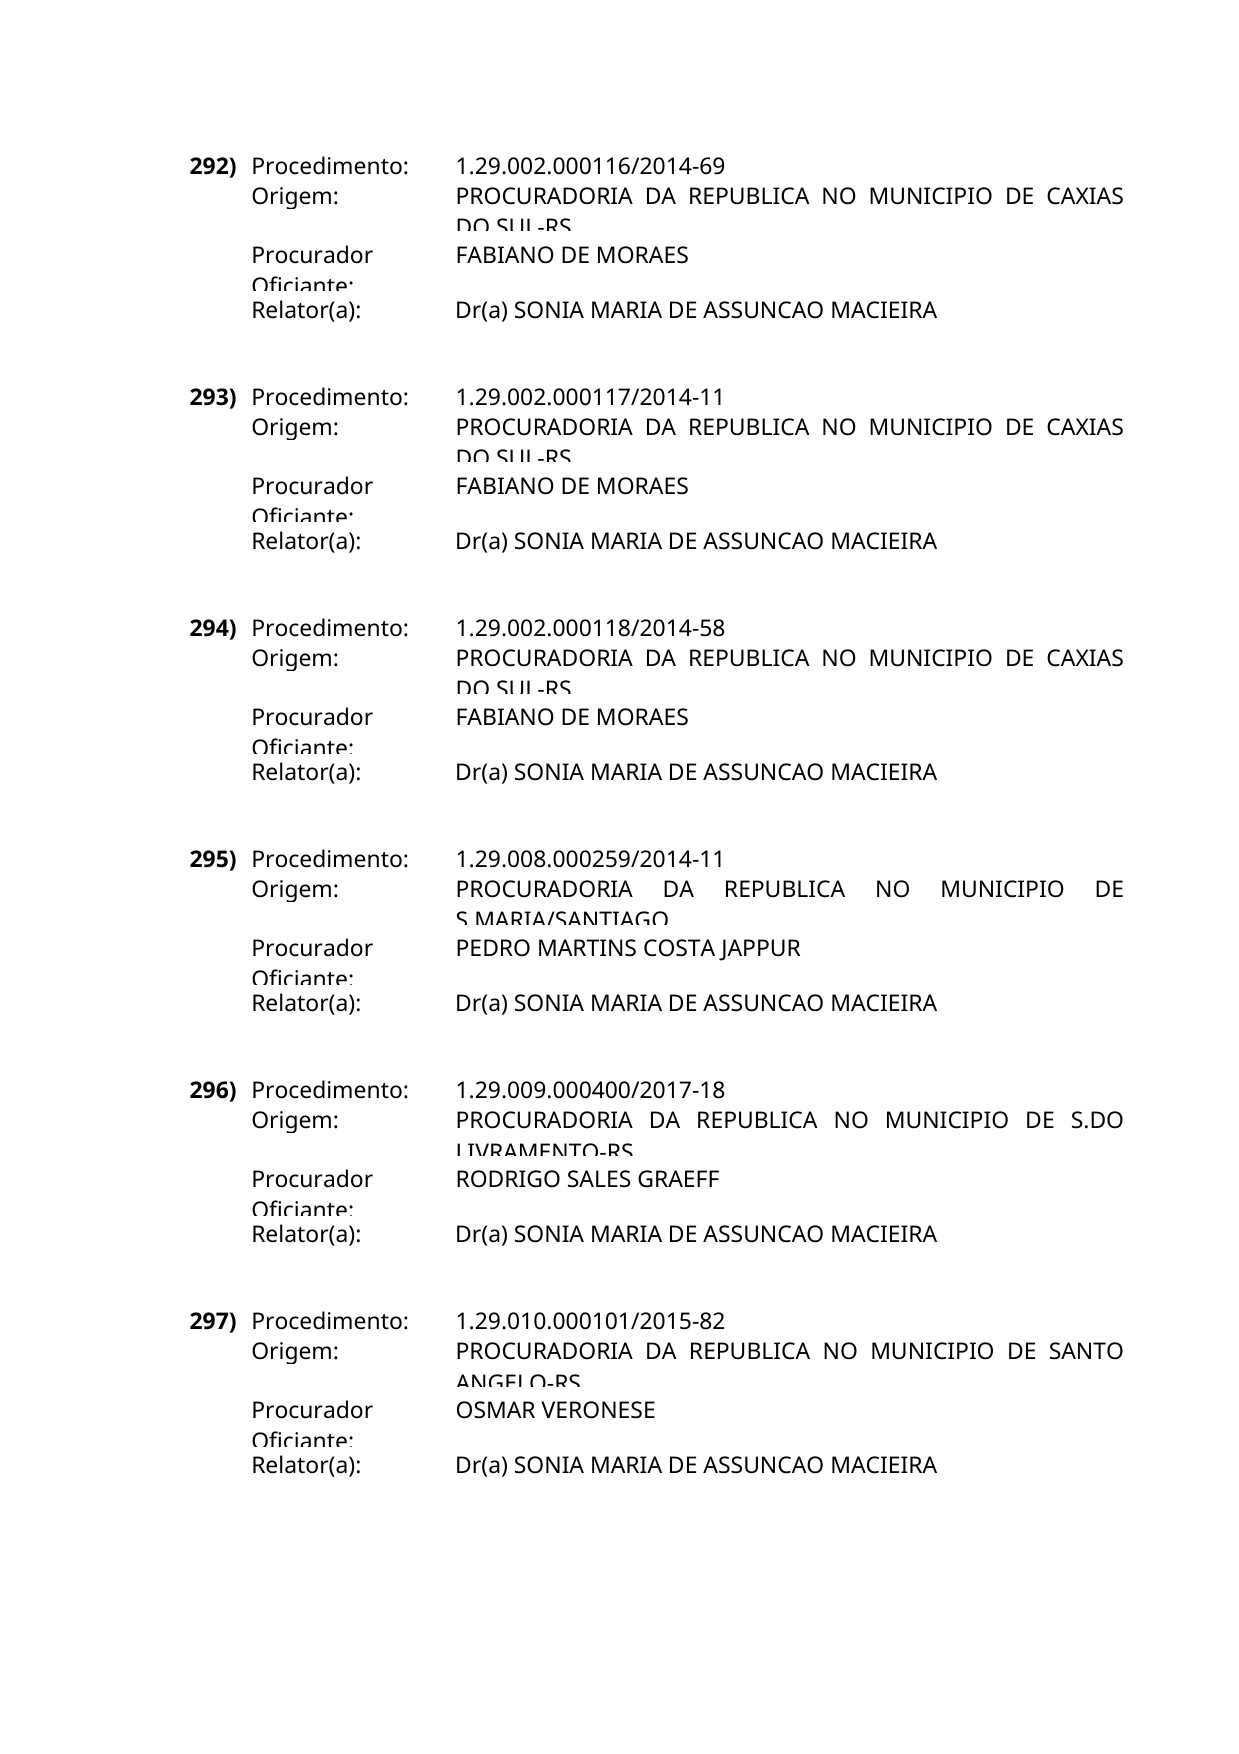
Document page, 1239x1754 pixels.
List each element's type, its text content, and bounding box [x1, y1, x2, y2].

table_cell PEDRO MARTINS COSTA JAPPUR [455, 932, 1124, 983]
table_cell [189, 1017, 251, 1074]
table_cell [189, 642, 251, 671]
table_cell [455, 1155, 1124, 1163]
table_cell [251, 924, 455, 932]
table_cell 296) [189, 1074, 251, 1103]
table_cell [1125, 150, 1239, 178]
table_cell [0, 239, 189, 289]
table_cell [455, 786, 1124, 843]
table_cell [189, 231, 251, 238]
table_cell [189, 987, 251, 1017]
table_cell [189, 411, 251, 439]
table_cell FABIANO DE MORAES [455, 239, 1124, 289]
table_cell [0, 1104, 189, 1133]
table_cell [1125, 231, 1239, 238]
table_cell [0, 231, 189, 238]
table_cell [251, 671, 455, 693]
table_cell [189, 462, 251, 469]
table_cell [251, 209, 455, 231]
table_cell [0, 470, 189, 521]
table_cell Origem: [251, 873, 455, 902]
table_cell [189, 1155, 251, 1163]
table_cell 1.29.008.000259/2014-11 [455, 843, 1124, 872]
table_cell [1125, 932, 1239, 983]
table_cell [1125, 1364, 1239, 1386]
table_cell [251, 525, 1124, 555]
table_cell [189, 756, 251, 786]
table_cell 1.29.002.000116/2014-69 [455, 150, 1124, 178]
table_cell [0, 1155, 189, 1163]
table_cell [1125, 381, 1239, 409]
table_cell Procurador Oficiante: [251, 1394, 455, 1446]
table_header Relator(a): [251, 525, 455, 554]
table_cell [0, 381, 189, 409]
table_cell Procurador Oficiante: [251, 1163, 455, 1215]
table_cell [251, 786, 455, 843]
table_header Dr(a) SONIA MARIA DE ASSUNCAO MACIEIRA [455, 987, 1122, 1016]
table_cell 1.29.002.000118/2014-58 [455, 612, 1124, 641]
table_cell [251, 1248, 455, 1305]
table_cell [251, 756, 1124, 786]
table_cell [0, 440, 189, 462]
table_cell [251, 294, 1124, 324]
table_cell FABIANO DE MORAES [455, 470, 1124, 521]
table_cell [189, 440, 251, 462]
table_cell [251, 1386, 455, 1394]
table_cell [189, 1218, 251, 1248]
table_cell PROCURADORIA DA REPUBLICA NO MUNICIPIO DE CAXIAS DO SUL-RS [455, 411, 1124, 462]
table_cell [1125, 756, 1239, 786]
table_cell [0, 1364, 189, 1386]
table_cell [189, 239, 251, 289]
table_header Dr(a) SONIA MARIA DE ASSUNCAO MACIEIRA [455, 1449, 1122, 1478]
table_cell [0, 701, 189, 752]
table_cell [0, 462, 189, 469]
table_cell [0, 1218, 189, 1248]
table_cell [189, 932, 251, 983]
table_cell [1125, 1163, 1239, 1214]
table_cell [0, 525, 189, 555]
table_cell [1125, 525, 1239, 555]
table_cell Procurador Oficiante: [251, 239, 455, 291]
table_cell [0, 1163, 189, 1214]
table_cell [1125, 1386, 1239, 1394]
table_cell [251, 440, 455, 462]
table_cell [0, 324, 189, 381]
table_cell [189, 209, 251, 231]
table_cell [0, 873, 189, 902]
table_cell [455, 324, 1124, 381]
table_cell [189, 924, 251, 932]
table_cell [0, 924, 189, 932]
table_cell Origem: [251, 1335, 455, 1364]
table_cell [251, 1364, 455, 1386]
table_cell [1125, 324, 1239, 381]
table_header Relator(a): [251, 294, 455, 323]
table_cell [189, 786, 251, 843]
table_header [1125, 0, 1239, 150]
table_cell PROCURADORIA DA REPUBLICA NO MUNICIPIO DE S.MARIA/SANTIAGO [455, 873, 1124, 924]
table_cell [0, 612, 189, 641]
table_cell [1125, 1218, 1239, 1248]
table_cell [0, 671, 189, 693]
table_cell [1125, 1074, 1239, 1103]
table_cell [189, 1386, 251, 1394]
table_cell [1125, 1449, 1239, 1479]
table_cell [1125, 462, 1239, 469]
table_cell [189, 1248, 251, 1305]
table_cell [0, 1248, 189, 1305]
table_cell PROCURADORIA DA REPUBLICA NO MUNICIPIO DE S.DO LIVRAMENTO-RS [455, 1104, 1124, 1155]
table_cell [1125, 1248, 1239, 1305]
table_cell [0, 1335, 189, 1364]
table_cell [1125, 902, 1239, 924]
table_cell [189, 1163, 251, 1214]
table_cell Procedimento: [251, 1305, 455, 1334]
table_cell [0, 693, 189, 701]
table_cell [1125, 209, 1239, 231]
table_cell [1125, 1133, 1239, 1155]
table_cell Procedimento: [251, 843, 455, 872]
table_cell [1125, 239, 1239, 289]
table_cell [1125, 1305, 1239, 1334]
table_header Dr(a) SONIA MARIA DE ASSUNCAO MACIEIRA [455, 1218, 1122, 1247]
table_cell [189, 873, 251, 902]
table_header [189, 0, 251, 150]
table_cell [251, 231, 455, 238]
table_cell [189, 1104, 251, 1133]
table_cell [0, 642, 189, 671]
table_cell [1125, 555, 1239, 612]
table_cell [0, 411, 189, 439]
table_cell Procedimento: [251, 612, 455, 641]
table_cell [251, 1133, 455, 1155]
table_cell [1125, 294, 1239, 324]
table_cell [455, 462, 1124, 469]
table_header [455, 0, 1124, 150]
table_header Relator(a): [251, 987, 455, 1016]
table_cell [455, 693, 1124, 701]
table_cell [1125, 924, 1239, 932]
table_cell [189, 180, 251, 208]
table_cell [251, 1017, 455, 1074]
table_cell [189, 1335, 251, 1364]
table_cell PROCURADORIA DA REPUBLICA NO MUNICIPIO DE SANTO ANGELO-RS [455, 1335, 1124, 1386]
table_cell [189, 555, 251, 612]
table_cell [251, 902, 455, 924]
table_cell 297) [189, 1305, 251, 1334]
table_cell [1125, 1335, 1239, 1364]
table_header [0, 0, 189, 150]
table_cell 1.29.009.000400/2017-18 [455, 1074, 1124, 1103]
table_cell [0, 987, 189, 1017]
table_cell [1125, 873, 1239, 902]
table_cell [0, 902, 189, 924]
table_cell OSMAR VERONESE [455, 1394, 1124, 1445]
table_cell 294) [189, 612, 251, 641]
table_cell FABIANO DE MORAES [455, 701, 1124, 752]
table_cell [0, 209, 189, 231]
table_cell Origem: [251, 180, 455, 208]
table_cell [0, 843, 189, 872]
table_cell [251, 462, 455, 469]
table_cell [1125, 470, 1239, 521]
table_cell Origem: [251, 642, 455, 671]
table_cell [0, 1394, 189, 1445]
table_cell [1125, 701, 1239, 752]
table_cell [189, 1449, 251, 1479]
table_cell [189, 1133, 251, 1155]
table_cell [189, 1394, 251, 1445]
table_cell [189, 671, 251, 693]
table_cell [1125, 1017, 1239, 1074]
table_cell [251, 324, 455, 381]
table_header Dr(a) SONIA MARIA DE ASSUNCAO MACIEIRA [455, 525, 1122, 554]
table_cell [0, 1386, 189, 1394]
table_cell [1125, 843, 1239, 872]
table_cell [0, 756, 189, 786]
table_cell PROCURADORIA DA REPUBLICA NO MUNICIPIO DE CAXIAS DO SUL-RS [455, 180, 1124, 231]
table_cell [189, 324, 251, 381]
table_cell [189, 701, 251, 752]
table_header Relator(a): [251, 756, 455, 785]
table_cell [1125, 642, 1239, 671]
table_cell [1125, 1155, 1239, 1163]
table_cell [1125, 411, 1239, 439]
table_cell [0, 786, 189, 843]
table_cell [189, 294, 251, 324]
table_cell [0, 1305, 189, 1334]
table_cell RODRIGO SALES GRAEFF [455, 1163, 1124, 1214]
table_cell [0, 150, 189, 178]
table_cell [0, 932, 189, 983]
table_cell [251, 693, 455, 701]
table_cell [455, 555, 1124, 612]
table_cell [455, 231, 1124, 238]
table_cell [1125, 180, 1239, 208]
table_cell [189, 693, 251, 701]
table_cell [251, 1155, 455, 1163]
table_cell Origem: [251, 1104, 455, 1133]
table_cell Procurador Oficiante: [251, 701, 455, 753]
table_cell [0, 1017, 189, 1074]
table_cell [455, 1248, 1124, 1305]
table_header Dr(a) SONIA MARIA DE ASSUNCAO MACIEIRA [455, 756, 1122, 785]
table_cell [0, 180, 189, 208]
table_cell [1125, 671, 1239, 693]
table_cell [1125, 987, 1239, 1017]
table_cell 1.29.010.000101/2015-82 [455, 1305, 1124, 1334]
table_cell 292) [189, 150, 251, 178]
table_cell [455, 924, 1124, 932]
table_cell [0, 1449, 189, 1479]
table_cell [189, 902, 251, 924]
table_header [251, 0, 455, 150]
table_header Relator(a): [251, 1449, 455, 1478]
table_cell Procedimento: [251, 150, 455, 178]
table_cell PROCURADORIA DA REPUBLICA NO MUNICIPIO DE CAXIAS DO SUL-RS [455, 642, 1124, 693]
table_cell Procedimento: [251, 1074, 455, 1103]
table_cell [1125, 440, 1239, 462]
table_cell 1.29.002.000117/2014-11 [455, 381, 1124, 409]
table_cell [1125, 1104, 1239, 1133]
table_cell 295) [189, 843, 251, 872]
table_cell [1125, 693, 1239, 701]
table_cell [0, 1074, 189, 1103]
table_cell Procurador Oficiante: [251, 932, 455, 984]
table_cell Origem: [251, 411, 455, 439]
table_cell 293) [189, 381, 251, 409]
table_cell Procedimento: [251, 381, 455, 409]
table_cell [455, 1386, 1124, 1394]
table_cell [1125, 786, 1239, 843]
table_cell [0, 555, 189, 612]
table_header Dr(a) SONIA MARIA DE ASSUNCAO MACIEIRA [455, 294, 1122, 323]
table_cell [1125, 1394, 1239, 1445]
table_cell [189, 1364, 251, 1386]
table_cell [1125, 612, 1239, 641]
table_cell Procurador Oficiante: [251, 470, 455, 522]
table_cell [455, 1017, 1124, 1074]
table_cell [0, 294, 189, 324]
table_cell [189, 470, 251, 521]
table_cell [189, 525, 251, 555]
table_cell [251, 555, 455, 612]
table_header Relator(a): [251, 1218, 455, 1247]
table_cell [0, 1133, 189, 1155]
